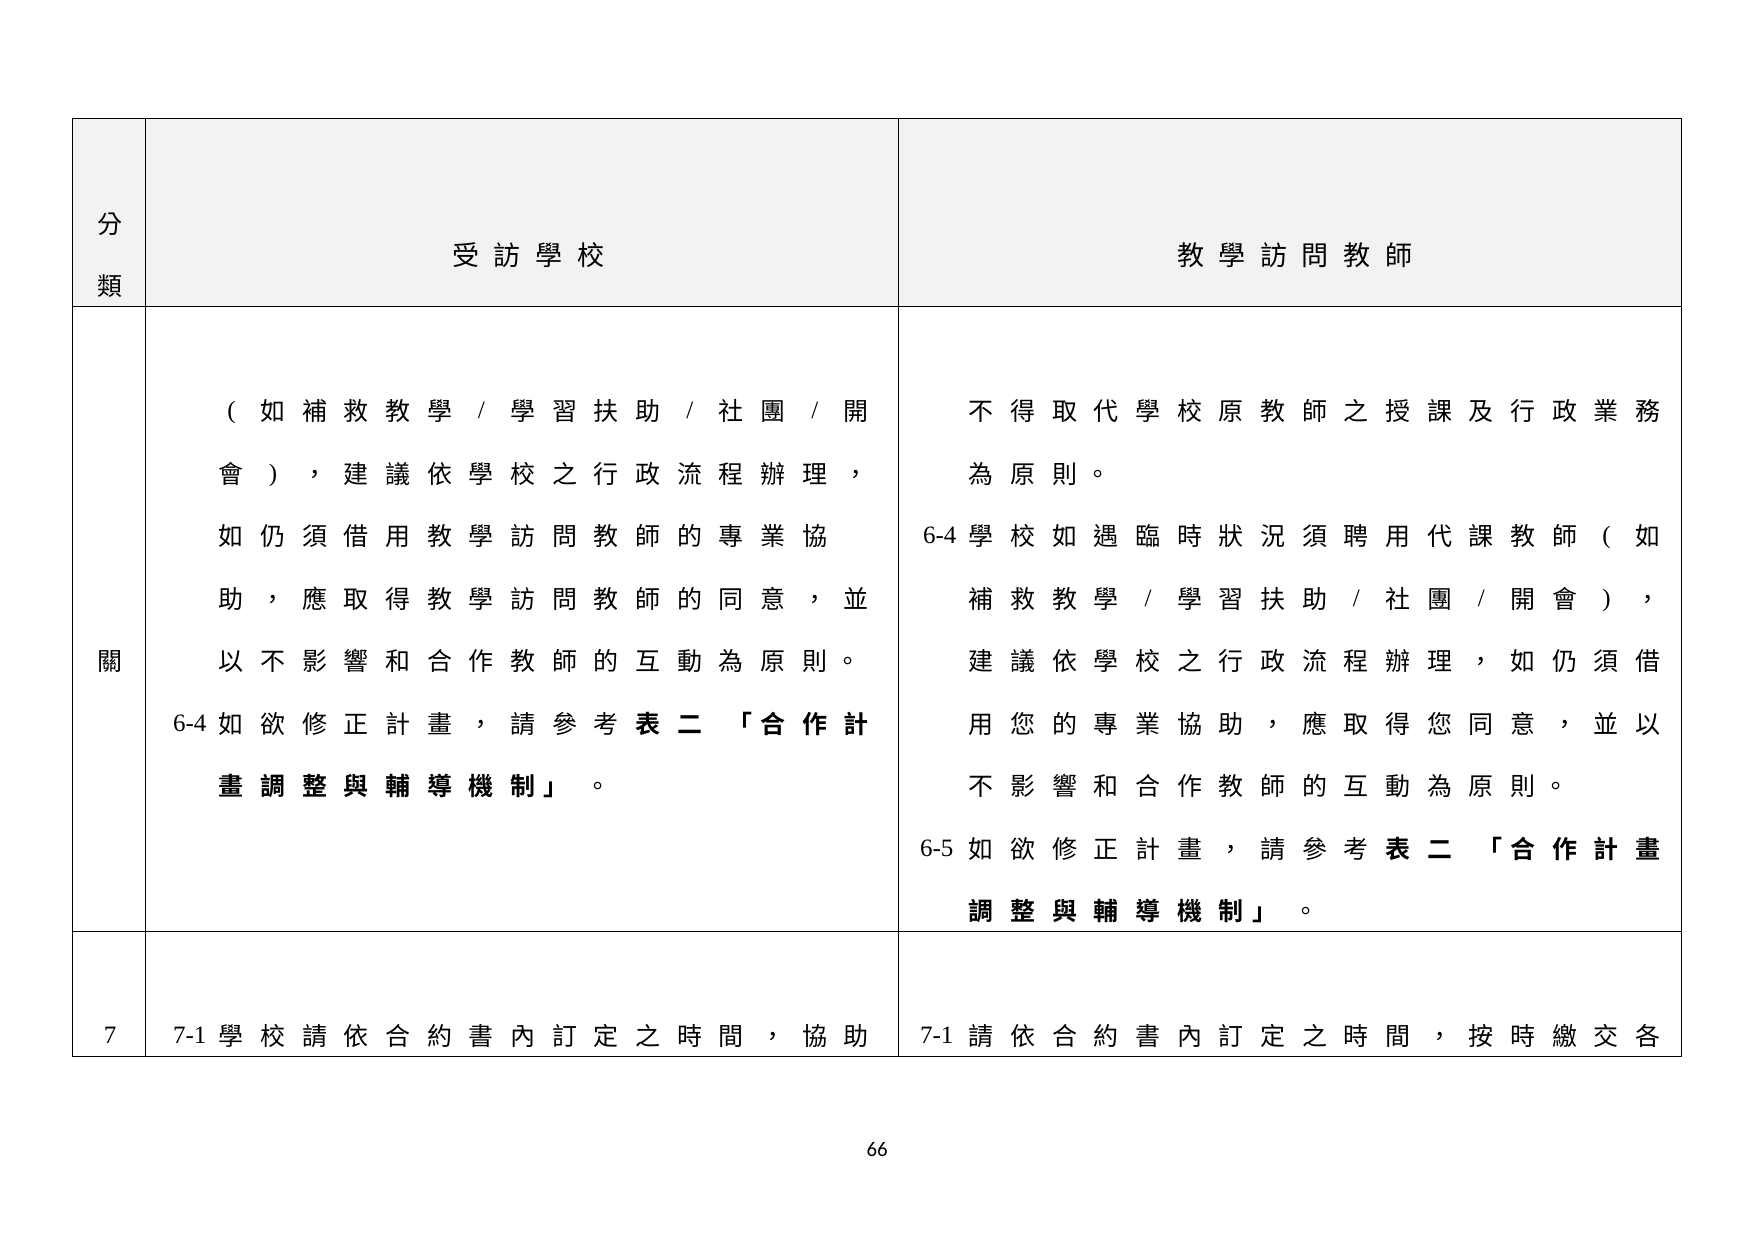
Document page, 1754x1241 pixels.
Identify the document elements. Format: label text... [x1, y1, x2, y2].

table_cell 7-1 請依合約書內訂定之時間，按時繳交各 [899, 932, 1681, 1056]
table_header 教學訪問教師 [899, 119, 1681, 306]
table_cell 關 [73, 307, 145, 931]
table_cell (如補救教學/學習扶助/社團/開會)，建議依學校之行政流程辦理，如仍須借用教學訪問教師的專業協助，應取得教學訪問教師的同意，並以不影響和合作教師的互動為原則。 6-4如欲修正計畫，請參考表二「合作計畫調整與輔導機制」。 [146, 307, 898, 931]
table_cell 不得取代學校原教師之授課及行政業務為原則。 6-4學校如遇臨時狀況須聘用代課教師(如補救教學/學習扶助/社團/開會)，建議依學校之行政流程辦理，如仍須借用您的專業協助，應取得您同意，並以不影響和合作教師的互動為原則。 6-5 如欲修正計畫，請參考表二「合作計畫調整與輔導機制」。 [899, 307, 1681, 931]
table_header 分類 [73, 119, 145, 306]
table_header 受訪學校 [146, 119, 898, 306]
table_cell 7-1學校請依合約書內訂定之時間，協助 [146, 932, 898, 1056]
table_cell 7 [73, 932, 145, 1056]
